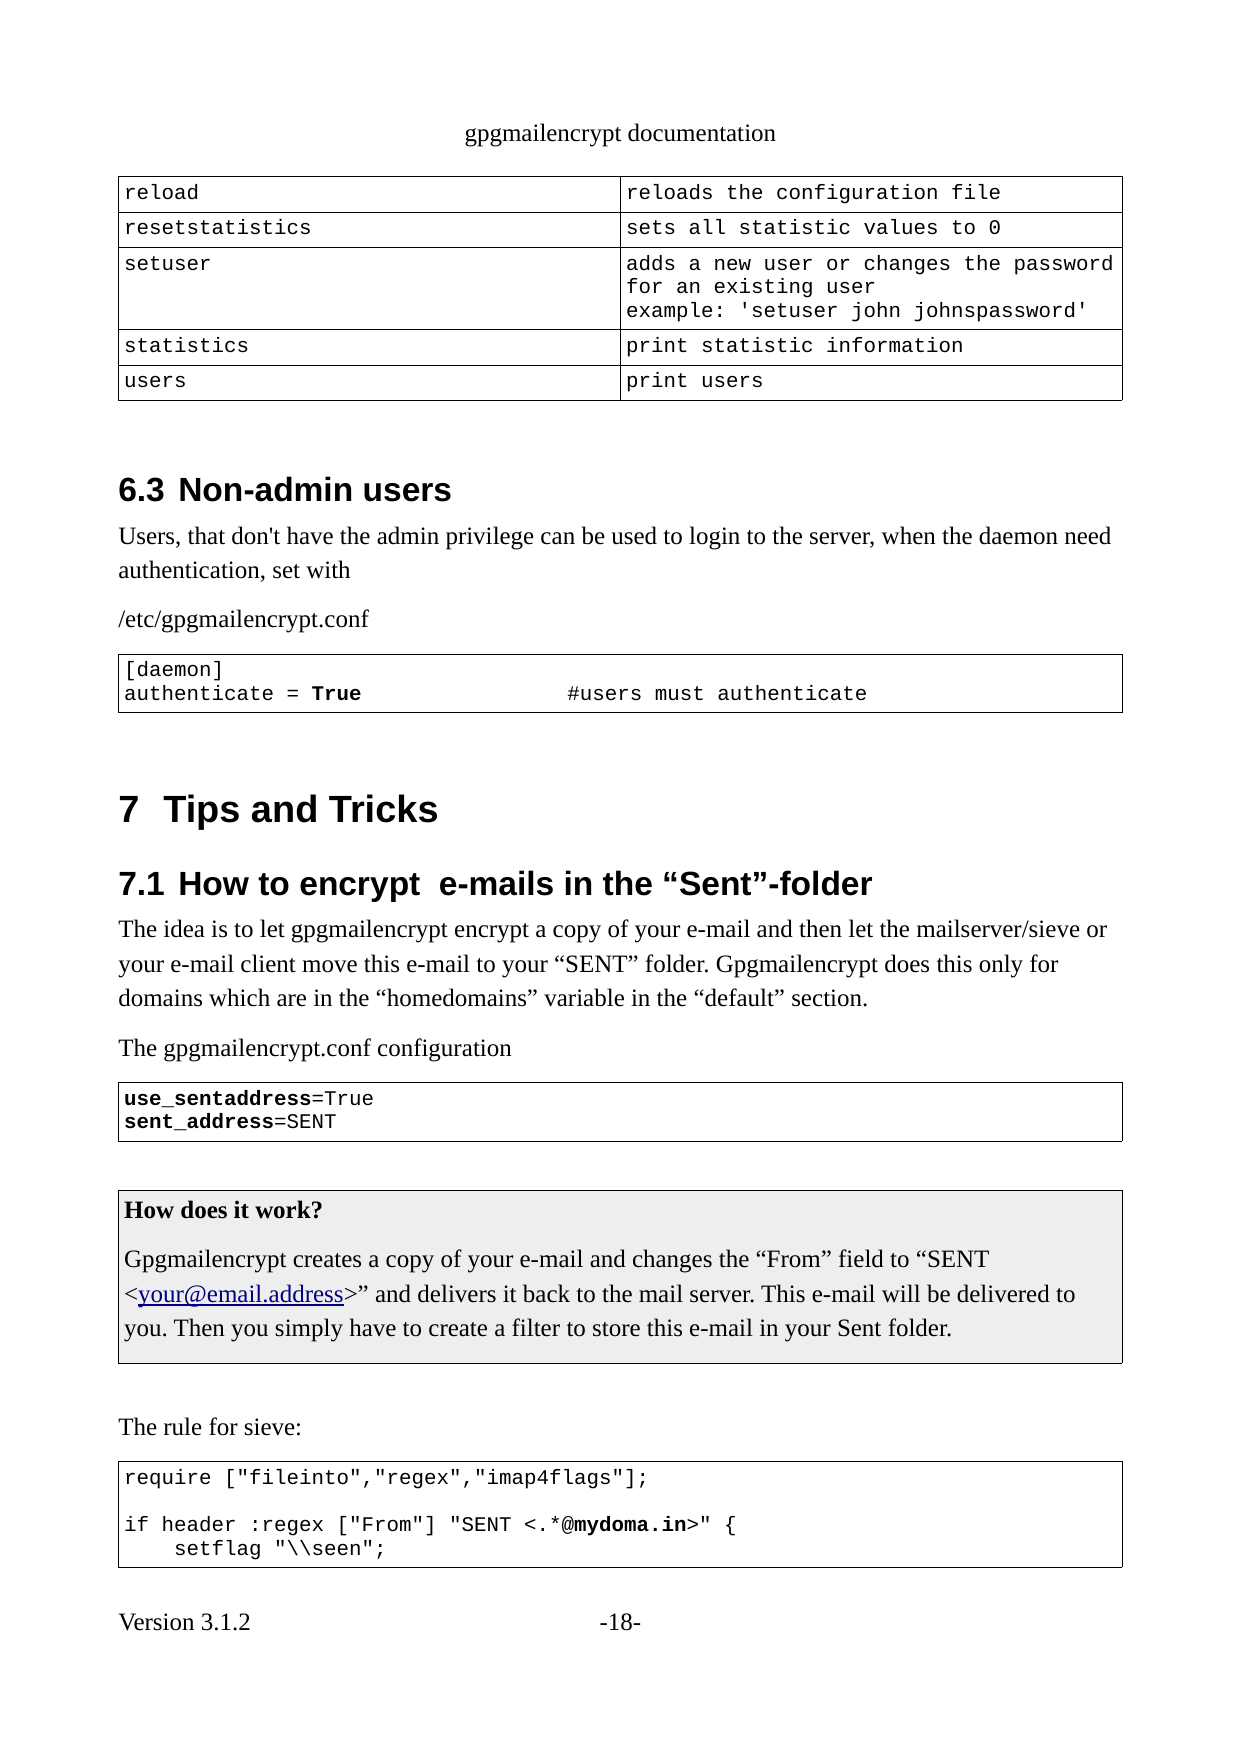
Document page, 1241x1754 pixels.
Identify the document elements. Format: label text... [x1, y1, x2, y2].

table_cell users [119, 366, 620, 400]
subtitle How to encrypt e-mails in the “Sent”-folder [118, 863, 1122, 902]
table_cell reloads the configuration file [621, 177, 1122, 212]
table_cell print users [621, 366, 1122, 400]
table_header require ["fileinto","regex","imap4flags"]; if header :regex ["From"] "SENT <.*@mydoma.in>" { setflag "\\seen"; [119, 1462, 1122, 1567]
table_header use_sentaddress=True sent_address=SENT [119, 1083, 1122, 1141]
table_cell sets all statistic values to 0 [621, 213, 1122, 247]
table_cell reload [119, 177, 620, 212]
text Users, that don't have the admin privilege can be used to login to the server, when the daemon need authentication, set with [118, 521, 1122, 584]
table_header [daemon] authenticate = True #users must authenticate [119, 655, 1122, 712]
table_header How does it work? Gpgmailencrypt creates a copy of your e-mail and changes the “From” field to “SENT <your@email.address>” and delivers it back to the mail server. This e-mail will be delivered to you. Then you simply have to create a filter to store this e-mail in your Sent folder. [119, 1191, 1122, 1363]
text The idea is to let gpgmailencrypt encrypt a copy of your e-mail and then let the mailserver/sieve or your e-mail client move this e-mail to your “SENT” folder. Gpgmailencrypt does this only for domains which are in the “homedomains” variable in the “default” section. [118, 914, 1122, 1012]
subtitle Non-admin users [118, 470, 1122, 508]
table_cell print statistic information [621, 330, 1122, 364]
subtitle Tips and Tricks [118, 786, 1122, 830]
table_cell setuser [119, 248, 620, 329]
text The gpgmailencrypt.conf configuration [118, 1033, 1122, 1061]
table_cell adds a new user or changes the password for an existing user example: 'setuser john johnspassword' [621, 248, 1122, 329]
table_cell statistics [119, 330, 620, 364]
text The rule for sieve: [118, 1412, 1122, 1441]
text /etc/gpgmailencrypt.conf [118, 604, 1122, 633]
table_cell resetstatistics [119, 213, 620, 247]
